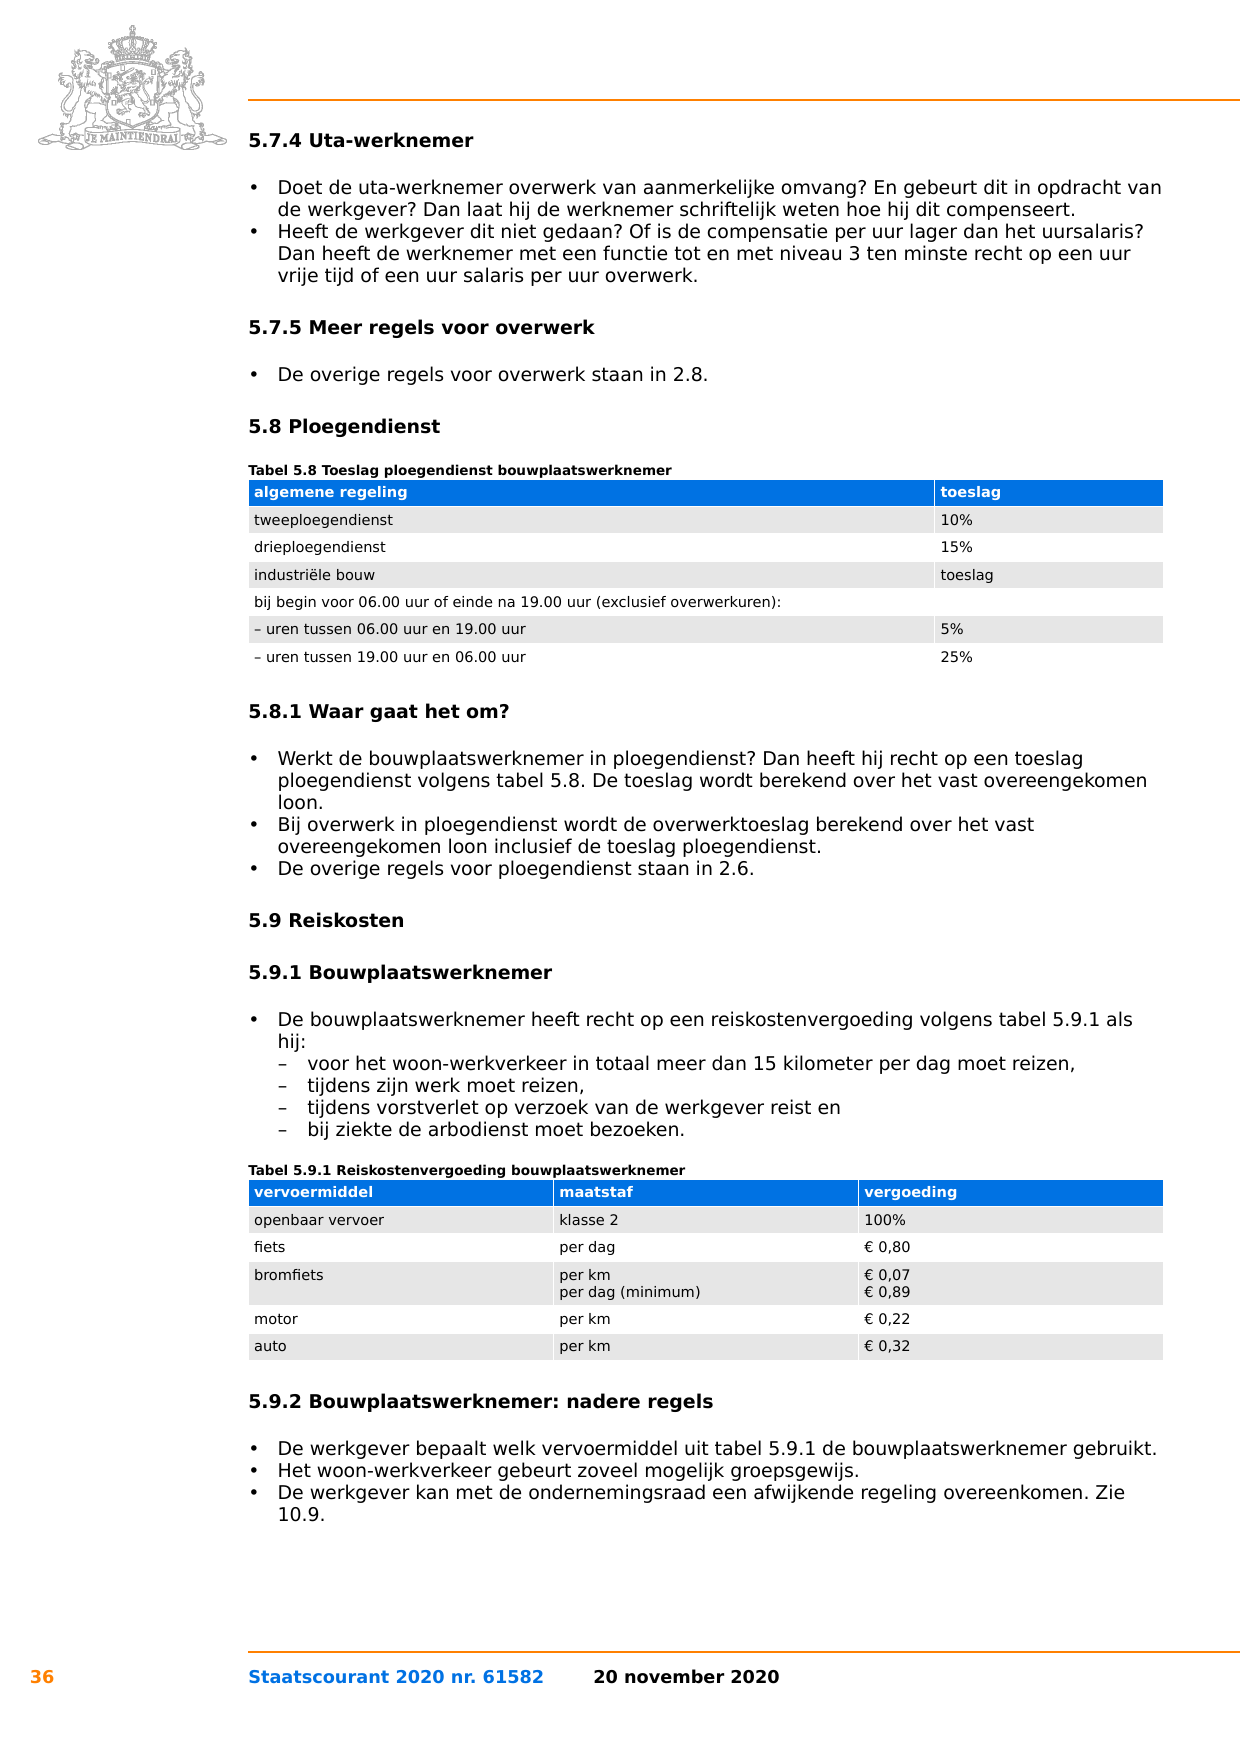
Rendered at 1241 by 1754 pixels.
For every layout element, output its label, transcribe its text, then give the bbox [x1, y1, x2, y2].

table_cell tweeploegendienst [249, 507, 934, 533]
table_cell toeslag [935, 480, 1163, 506]
subtitle 5.7.4 Uta-werknemer [248, 130, 1163, 152]
text • De werkgever kan met de ondernemingsraad een afwijkende regeling overeenkomen. Zie 10.9. [248, 1482, 1163, 1526]
table_cell industriële bouw [249, 562, 934, 588]
table_cell € 0,32 [859, 1334, 1163, 1360]
table_cell 15% [935, 534, 1163, 561]
table_cell algemene regeling [249, 480, 934, 506]
table_cell 25% [935, 644, 1163, 670]
table_cell vervoermiddel [249, 1180, 553, 1206]
text • Bij overwerk in ploegendienst wordt de overwerktoeslag berekend over het vast overeengekomen loon inclusief de toeslag ploegendienst. [248, 814, 1163, 858]
table_cell toeslag [935, 562, 1163, 588]
table_cell – uren tussen 19.00 uur en 06.00 uur [249, 644, 934, 670]
table_cell per km per dag (minimum) [554, 1262, 858, 1305]
subtitle 5.8.1 Waar gaat het om? [248, 701, 1163, 723]
text • Het woon-werkverkeer gebeurt zoveel mogelijk groepsgewijs. [248, 1460, 1163, 1482]
text • Doet de uta-werknemer overwerk van aanmerkelijke omvang? En gebeurt dit in opdracht van de werkgever? Dan laat hij de werknemer schriftelijk weten hoe hij dit compenseert. [248, 177, 1163, 221]
subtitle 5.9 Reiskosten [248, 910, 1163, 932]
table_cell – uren tussen 06.00 uur en 19.00 uur [249, 616, 934, 643]
table_cell motor [249, 1306, 553, 1332]
text – tijdens zijn werk moet reizen, [278, 1075, 1163, 1097]
subtitle 5.9.2 Bouwplaatswerknemer: nadere regels [248, 1391, 1163, 1413]
table_cell [935, 589, 1163, 615]
text • De overige regels voor ploegendienst staan in 2.6. [248, 858, 1163, 880]
text • De overige regels voor overwerk staan in 2.8. [248, 364, 1163, 386]
text • Werkt de bouwplaatswerknemer in ploegendienst? Dan heeft hij recht op een toeslag ploegendienst volgens tabel 5.8. De toeslag wordt berekend over het vast overeengekomen loon. [248, 748, 1163, 814]
table_cell vergoeding [859, 1180, 1163, 1206]
table_cell drieploegendienst [249, 534, 934, 561]
table_cell € 0,07 € 0,89 [859, 1262, 1163, 1305]
text – bij ziekte de arbodienst moet bezoeken. [278, 1119, 1163, 1141]
table_cell 10% [935, 507, 1163, 533]
table_cell € 0,80 [859, 1234, 1163, 1261]
table_cell per km [554, 1306, 858, 1332]
subtitle 5.9.1 Bouwplaatswerknemer [248, 962, 1163, 984]
table_header Tabel 5.8 Toeslag ploegendienst bouwplaatswerknemer [248, 463, 1163, 478]
table_cell 5% [935, 616, 1163, 643]
table_cell fiets [249, 1234, 553, 1261]
text • De werkgever bepaalt welk vervoermiddel uit tabel 5.9.1 de bouwplaatswerknemer gebruikt. [248, 1438, 1163, 1460]
text – tijdens vorstverlet op verzoek van de werkgever reist en [278, 1097, 1163, 1119]
table_cell bij begin voor 06.00 uur of einde na 19.00 uur (exclusief overwerkuren): [249, 589, 934, 615]
text • De bouwplaatswerknemer heeft recht op een reiskostenvergoeding volgens tabel 5.9.1 als hij: [248, 1009, 1163, 1053]
table_cell bromfiets [249, 1262, 553, 1305]
table_header Tabel 5.9.1 Reiskostenvergoeding bouwplaatswerknemer [248, 1163, 1163, 1178]
table_cell auto [249, 1334, 553, 1360]
table_cell per km [554, 1334, 858, 1360]
text • Heeft de werkgever dit niet gedaan? Of is de compensatie per uur lager dan het uursalaris? Dan heeft de werknemer met een functie tot en met niveau 3 ten minste recht op een uur vrije tijd of een uur salaris per uur overwerk. [248, 221, 1163, 287]
picture [38, 25, 227, 150]
table_cell 100% [859, 1207, 1163, 1233]
table_cell per dag [554, 1234, 858, 1261]
table_cell klasse 2 [554, 1207, 858, 1233]
table_cell maatstaf [554, 1180, 858, 1206]
table_cell € 0,22 [859, 1306, 1163, 1332]
subtitle 5.7.5 Meer regels voor overwerk [248, 317, 1163, 339]
table_cell openbaar vervoer [249, 1207, 553, 1233]
subtitle 5.8 Ploegendienst [248, 416, 1163, 438]
text – voor het woon-werkverkeer in totaal meer dan 15 kilometer per dag moet reizen, [278, 1053, 1163, 1075]
